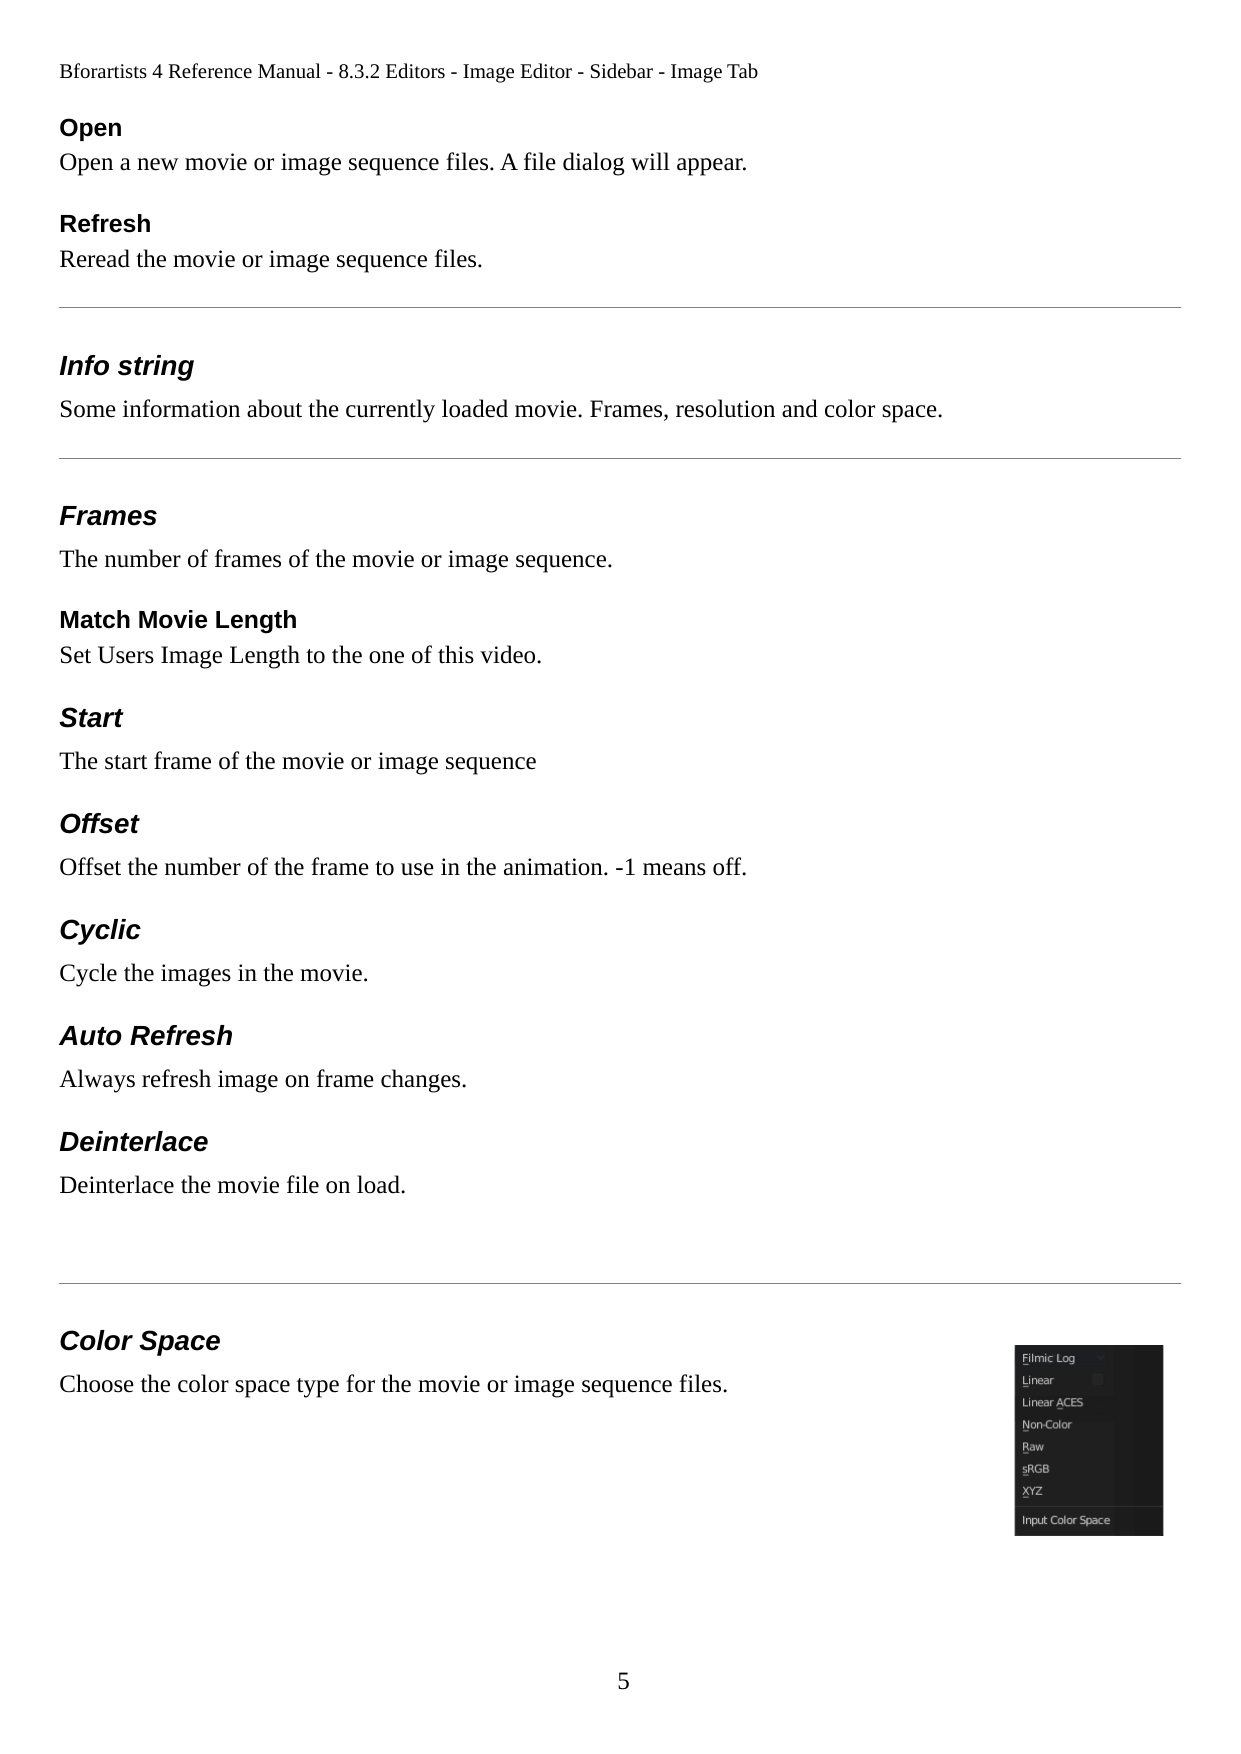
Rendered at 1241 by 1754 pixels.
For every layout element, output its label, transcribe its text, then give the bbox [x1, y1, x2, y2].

text Some information about the currently loaded movie. Frames, resolution and color space. [59, 394, 1181, 423]
subtitle Auto Refresh [59, 1020, 1181, 1052]
subtitle Offset [59, 808, 1181, 840]
subtitle Refresh [59, 209, 1181, 237]
subtitle Match Movie Length [59, 606, 1181, 634]
subtitle Frames [59, 499, 1181, 531]
text Deinterlace the movie file on load. [59, 1170, 1181, 1199]
subtitle Start [59, 702, 1181, 734]
text The number of frames of the movie or image sequence. [59, 544, 1181, 573]
subtitle Cyclic [59, 914, 1181, 946]
subtitle Info string [59, 349, 1181, 381]
subtitle Deinterlace [59, 1126, 1181, 1157]
text Offset the number of the frame to use in the animation. -1 means off. [59, 852, 1181, 881]
text The start frame of the movie or image sequence [59, 746, 1181, 775]
text Choose the color space type for the movie or image sequence files. [59, 1369, 1014, 1398]
text Reread the movie or image sequence files. [59, 244, 1181, 272]
text Open a new movie or image sequence files. A file dialog will appear. [59, 147, 1181, 176]
subtitle Color Space [59, 1325, 1181, 1357]
subtitle Open [59, 113, 1181, 141]
picture [1014, 1345, 1164, 1536]
text Cycle the images in the movie. [59, 958, 1181, 987]
text Always refresh image on frame changes. [59, 1064, 1181, 1093]
text Set Users Image Length to the one of this video. [59, 640, 1181, 669]
